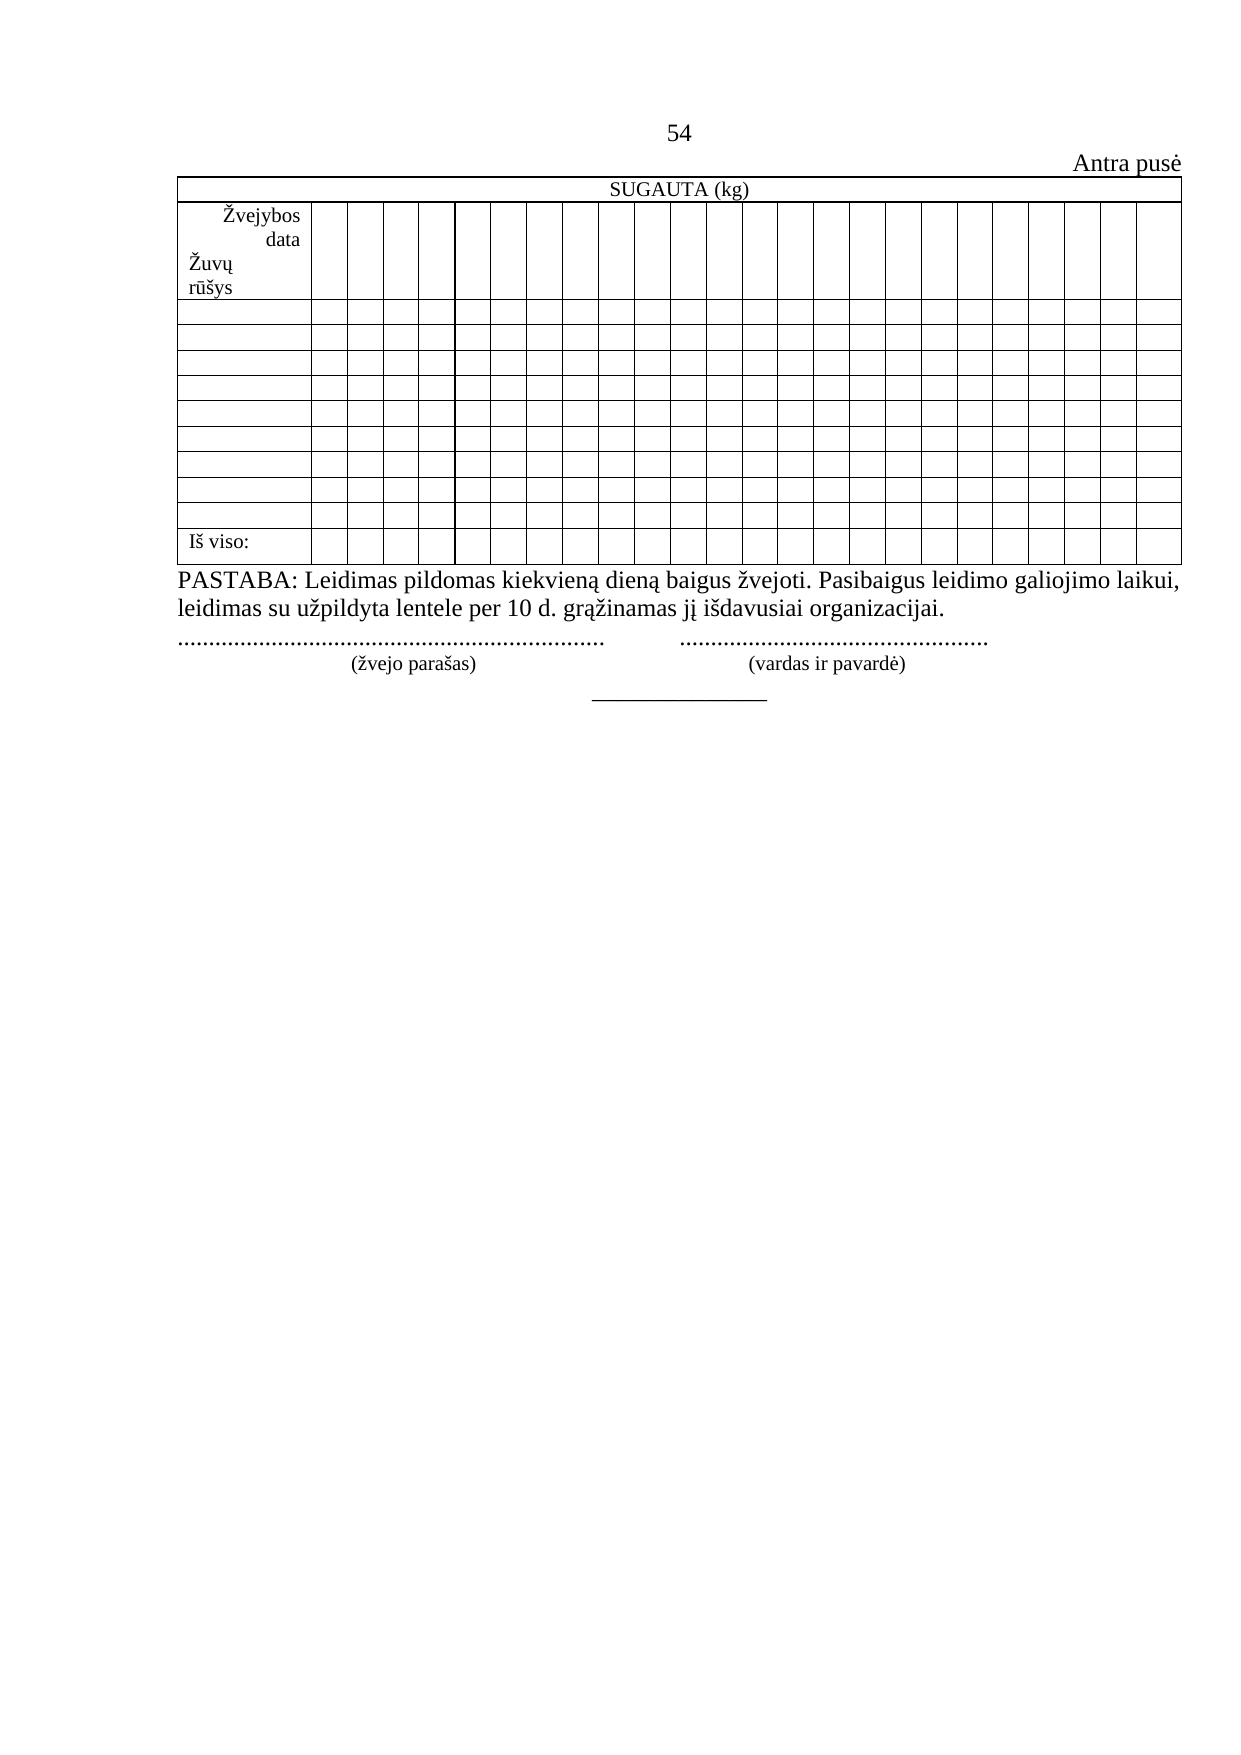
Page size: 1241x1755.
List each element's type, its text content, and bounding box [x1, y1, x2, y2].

table_cell [419, 401, 454, 426]
table_cell [1029, 478, 1064, 502]
table_cell [348, 203, 383, 299]
table_cell [635, 401, 670, 426]
table_cell [563, 529, 598, 564]
table_cell [384, 427, 418, 451]
table_cell [491, 300, 526, 324]
table_cell [1029, 503, 1064, 527]
table_cell [419, 203, 454, 299]
table_cell [850, 351, 885, 375]
table_cell [1065, 478, 1100, 502]
table_cell [419, 427, 454, 451]
table_cell [886, 351, 921, 375]
table_cell [778, 427, 813, 451]
table_cell [671, 478, 706, 502]
table_cell [635, 452, 670, 477]
table_cell [743, 401, 777, 426]
table_cell [312, 351, 347, 375]
table_cell [563, 478, 598, 502]
table_cell [778, 401, 813, 426]
table_cell [958, 376, 992, 400]
table_cell [1065, 427, 1100, 451]
table_cell [1137, 452, 1181, 477]
table_cell [671, 503, 706, 527]
table_cell [1137, 478, 1181, 502]
table_cell [814, 325, 849, 349]
table_cell [178, 351, 311, 375]
table_cell [993, 351, 1028, 375]
table_cell [814, 401, 849, 426]
table_cell [922, 376, 957, 400]
table_cell [671, 401, 706, 426]
table_cell [635, 203, 670, 299]
table_cell [850, 376, 885, 400]
table_cell [886, 376, 921, 400]
table_cell [886, 478, 921, 502]
table_cell [527, 203, 562, 299]
table_cell [384, 503, 418, 527]
table_cell [814, 427, 849, 451]
table_cell [635, 376, 670, 400]
table_cell [348, 376, 383, 400]
table_cell [958, 427, 992, 451]
table_cell [527, 427, 562, 451]
table_cell [1029, 351, 1064, 375]
table_cell [743, 203, 777, 299]
table_cell [707, 300, 742, 324]
table_cell [635, 325, 670, 349]
table_cell [850, 203, 885, 299]
table_cell [178, 478, 311, 502]
table_cell [1065, 325, 1100, 349]
table_cell [456, 203, 490, 299]
table_cell [599, 503, 634, 527]
table_cell [743, 427, 777, 451]
table_cell [671, 351, 706, 375]
table_cell [1029, 427, 1064, 451]
table_cell [814, 452, 849, 477]
table_cell [384, 351, 418, 375]
table_cell [348, 351, 383, 375]
table_cell [922, 351, 957, 375]
table_cell [456, 478, 490, 502]
table_cell [348, 452, 383, 477]
table_cell [456, 300, 490, 324]
table_cell [671, 325, 706, 349]
table_cell [178, 401, 311, 426]
table_cell [563, 376, 598, 400]
table_cell [348, 325, 383, 349]
table_cell [491, 529, 526, 564]
table_cell [958, 325, 992, 349]
table_cell [348, 401, 383, 426]
table_cell [1101, 325, 1136, 349]
table_cell [886, 452, 921, 477]
table_cell [814, 203, 849, 299]
table_cell [456, 529, 490, 564]
table_cell [1137, 325, 1181, 349]
table_cell [743, 351, 777, 375]
table_cell [419, 300, 454, 324]
table_cell [707, 503, 742, 527]
table_cell [456, 452, 490, 477]
table_cell [384, 452, 418, 477]
table_cell [312, 376, 347, 400]
table_cell [1137, 503, 1181, 527]
table_cell [993, 401, 1028, 426]
table_cell [456, 503, 490, 527]
table_cell [1065, 503, 1100, 527]
table_cell [1101, 203, 1136, 299]
table_cell [958, 503, 992, 527]
table_cell [527, 300, 562, 324]
table_cell [850, 529, 885, 564]
table_cell [635, 478, 670, 502]
table_cell [778, 452, 813, 477]
table_cell [419, 529, 454, 564]
table_cell [993, 325, 1028, 349]
table_cell [563, 325, 598, 349]
table_cell [993, 300, 1028, 324]
table_cell [178, 376, 311, 400]
table_cell [527, 478, 562, 502]
table_cell [743, 300, 777, 324]
table_cell [456, 325, 490, 349]
table_cell [814, 376, 849, 400]
table_cell [527, 351, 562, 375]
table_cell [922, 478, 957, 502]
table_cell [1065, 529, 1100, 564]
table_cell [419, 478, 454, 502]
table_cell [993, 452, 1028, 477]
table_cell [527, 452, 562, 477]
text ______________ [177, 675, 1181, 704]
table_cell [993, 503, 1028, 527]
table_cell [527, 503, 562, 527]
table_cell [491, 325, 526, 349]
table_cell [707, 452, 742, 477]
table_cell [922, 300, 957, 324]
table_cell [384, 203, 418, 299]
table_cell [1065, 203, 1100, 299]
table_cell [671, 376, 706, 400]
table_cell [922, 503, 957, 527]
table_cell [850, 503, 885, 527]
text PASTABA: Leidimas pildomas kiekvieną dieną baigus žvejoti. Pasibaigus leidimo galiojimo laikui, leidimas su užpildyta lentele per 10 d. grąžinamas jį išdavusiai organizacijai. [177, 565, 1181, 622]
table_cell [850, 325, 885, 349]
table_cell [563, 351, 598, 375]
table_cell [707, 376, 742, 400]
table_cell [384, 529, 418, 564]
table_cell [1029, 376, 1064, 400]
table_cell [1065, 351, 1100, 375]
table_cell [743, 503, 777, 527]
table_cell [1101, 427, 1136, 451]
table_cell [850, 427, 885, 451]
table_cell [348, 427, 383, 451]
table_cell [563, 203, 598, 299]
table_cell [886, 203, 921, 299]
table_cell [1101, 351, 1136, 375]
table_cell [958, 529, 992, 564]
table_cell [1137, 376, 1181, 400]
table_cell [922, 203, 957, 299]
table_cell [922, 529, 957, 564]
table_cell Žvejybos data Žuvų rūšys [178, 203, 311, 299]
table_cell [814, 478, 849, 502]
table_cell [1065, 300, 1100, 324]
table_cell [850, 401, 885, 426]
table_cell [563, 300, 598, 324]
table_cell [599, 376, 634, 400]
table_cell [707, 351, 742, 375]
table_cell [599, 478, 634, 502]
table_cell [958, 452, 992, 477]
table_cell [312, 401, 347, 426]
table_cell [993, 427, 1028, 451]
table_cell [491, 452, 526, 477]
table_cell [178, 427, 311, 451]
table_cell [491, 503, 526, 527]
table_cell [707, 401, 742, 426]
table_cell [563, 503, 598, 527]
table_cell [312, 452, 347, 477]
table_cell [348, 300, 383, 324]
table_cell [384, 325, 418, 349]
table_cell [1137, 300, 1181, 324]
table_cell [563, 401, 598, 426]
table_cell [1065, 376, 1100, 400]
table_cell [743, 452, 777, 477]
table_cell [778, 203, 813, 299]
table_cell [886, 325, 921, 349]
table_cell [993, 203, 1028, 299]
table_cell [312, 203, 347, 299]
table_cell [527, 376, 562, 400]
table_cell [178, 300, 311, 324]
table_cell [671, 529, 706, 564]
table_cell [958, 478, 992, 502]
table_cell [993, 478, 1028, 502]
table_cell [958, 300, 992, 324]
table_cell [743, 529, 777, 564]
table_cell [850, 452, 885, 477]
table_cell [1029, 325, 1064, 349]
table_cell [1101, 300, 1136, 324]
table_cell [1137, 529, 1181, 564]
table_cell [419, 351, 454, 375]
table_cell [348, 529, 383, 564]
table_cell [743, 478, 777, 502]
table_cell [1101, 452, 1136, 477]
table_cell [778, 376, 813, 400]
table_cell [993, 376, 1028, 400]
table_cell [419, 376, 454, 400]
table_cell [1101, 503, 1136, 527]
table_cell [1029, 300, 1064, 324]
table_cell [635, 300, 670, 324]
table_cell [850, 300, 885, 324]
table_cell [1029, 452, 1064, 477]
table_cell [778, 325, 813, 349]
table_cell [743, 376, 777, 400]
table_cell [778, 351, 813, 375]
table_cell Iš viso: [178, 529, 311, 564]
table_cell [456, 376, 490, 400]
table_cell [1101, 401, 1136, 426]
table_cell [491, 427, 526, 451]
table_cell [312, 427, 347, 451]
table_cell [707, 478, 742, 502]
table_cell [312, 529, 347, 564]
table_cell [958, 351, 992, 375]
table_cell [599, 427, 634, 451]
table_cell [491, 478, 526, 502]
table_cell [1137, 401, 1181, 426]
table_cell [599, 203, 634, 299]
table_cell [1137, 427, 1181, 451]
table_cell [635, 351, 670, 375]
table_cell [419, 503, 454, 527]
table_cell [1065, 401, 1100, 426]
table_cell [312, 325, 347, 349]
table_cell [814, 300, 849, 324]
table_cell [886, 529, 921, 564]
table_cell [635, 529, 670, 564]
table_cell [456, 401, 490, 426]
table_cell [1029, 529, 1064, 564]
table_cell [922, 325, 957, 349]
table_cell [778, 529, 813, 564]
table_cell [707, 427, 742, 451]
table_cell [348, 503, 383, 527]
table_cell [599, 325, 634, 349]
table_cell [527, 401, 562, 426]
table_cell [922, 452, 957, 477]
table_cell [563, 427, 598, 451]
table_cell [419, 452, 454, 477]
table_cell [707, 325, 742, 349]
table_cell [599, 452, 634, 477]
text Antra pusė [177, 148, 1181, 176]
table_cell [707, 529, 742, 564]
table_cell [491, 203, 526, 299]
table_cell [886, 503, 921, 527]
table_cell [1137, 203, 1181, 299]
table_cell [419, 325, 454, 349]
table_cell [814, 351, 849, 375]
table_cell [178, 503, 311, 527]
table_cell [1065, 452, 1100, 477]
table_cell [491, 376, 526, 400]
table_cell [527, 529, 562, 564]
table_cell [814, 503, 849, 527]
table_cell [671, 203, 706, 299]
table_cell [456, 351, 490, 375]
table_cell [743, 325, 777, 349]
table_cell [778, 503, 813, 527]
table_cell [599, 401, 634, 426]
table_cell [384, 401, 418, 426]
table_cell [384, 376, 418, 400]
table_cell [491, 401, 526, 426]
table_cell [814, 529, 849, 564]
table_cell [671, 427, 706, 451]
table_cell [886, 427, 921, 451]
table_cell [599, 351, 634, 375]
table_cell [348, 478, 383, 502]
table_cell [1101, 529, 1136, 564]
table_cell [312, 503, 347, 527]
table_cell [671, 452, 706, 477]
table_cell [456, 427, 490, 451]
text (žvejo parašas) (vardas ir pavardė) [177, 651, 1181, 675]
table_cell [1029, 401, 1064, 426]
table_cell [1101, 376, 1136, 400]
table_cell [958, 203, 992, 299]
table_cell [993, 529, 1028, 564]
table_cell [599, 529, 634, 564]
table_cell [707, 203, 742, 299]
table_cell [778, 478, 813, 502]
table_cell [178, 452, 311, 477]
table_cell [312, 478, 347, 502]
table_cell [922, 427, 957, 451]
table_cell [635, 427, 670, 451]
table_cell [491, 351, 526, 375]
table_header Sugauta (kg) [178, 178, 1181, 201]
table_cell [384, 478, 418, 502]
table_cell [886, 300, 921, 324]
table_cell [384, 300, 418, 324]
table_cell [599, 300, 634, 324]
table_cell [671, 300, 706, 324]
table_cell [958, 401, 992, 426]
table_cell [886, 401, 921, 426]
table_cell [1101, 478, 1136, 502]
table_cell [850, 478, 885, 502]
table_cell [563, 452, 598, 477]
table_cell [922, 401, 957, 426]
table_cell [312, 300, 347, 324]
table_cell [778, 300, 813, 324]
table_cell [1137, 351, 1181, 375]
table_cell [527, 325, 562, 349]
table_cell [635, 503, 670, 527]
table_cell [1029, 203, 1064, 299]
table_cell [178, 325, 311, 349]
